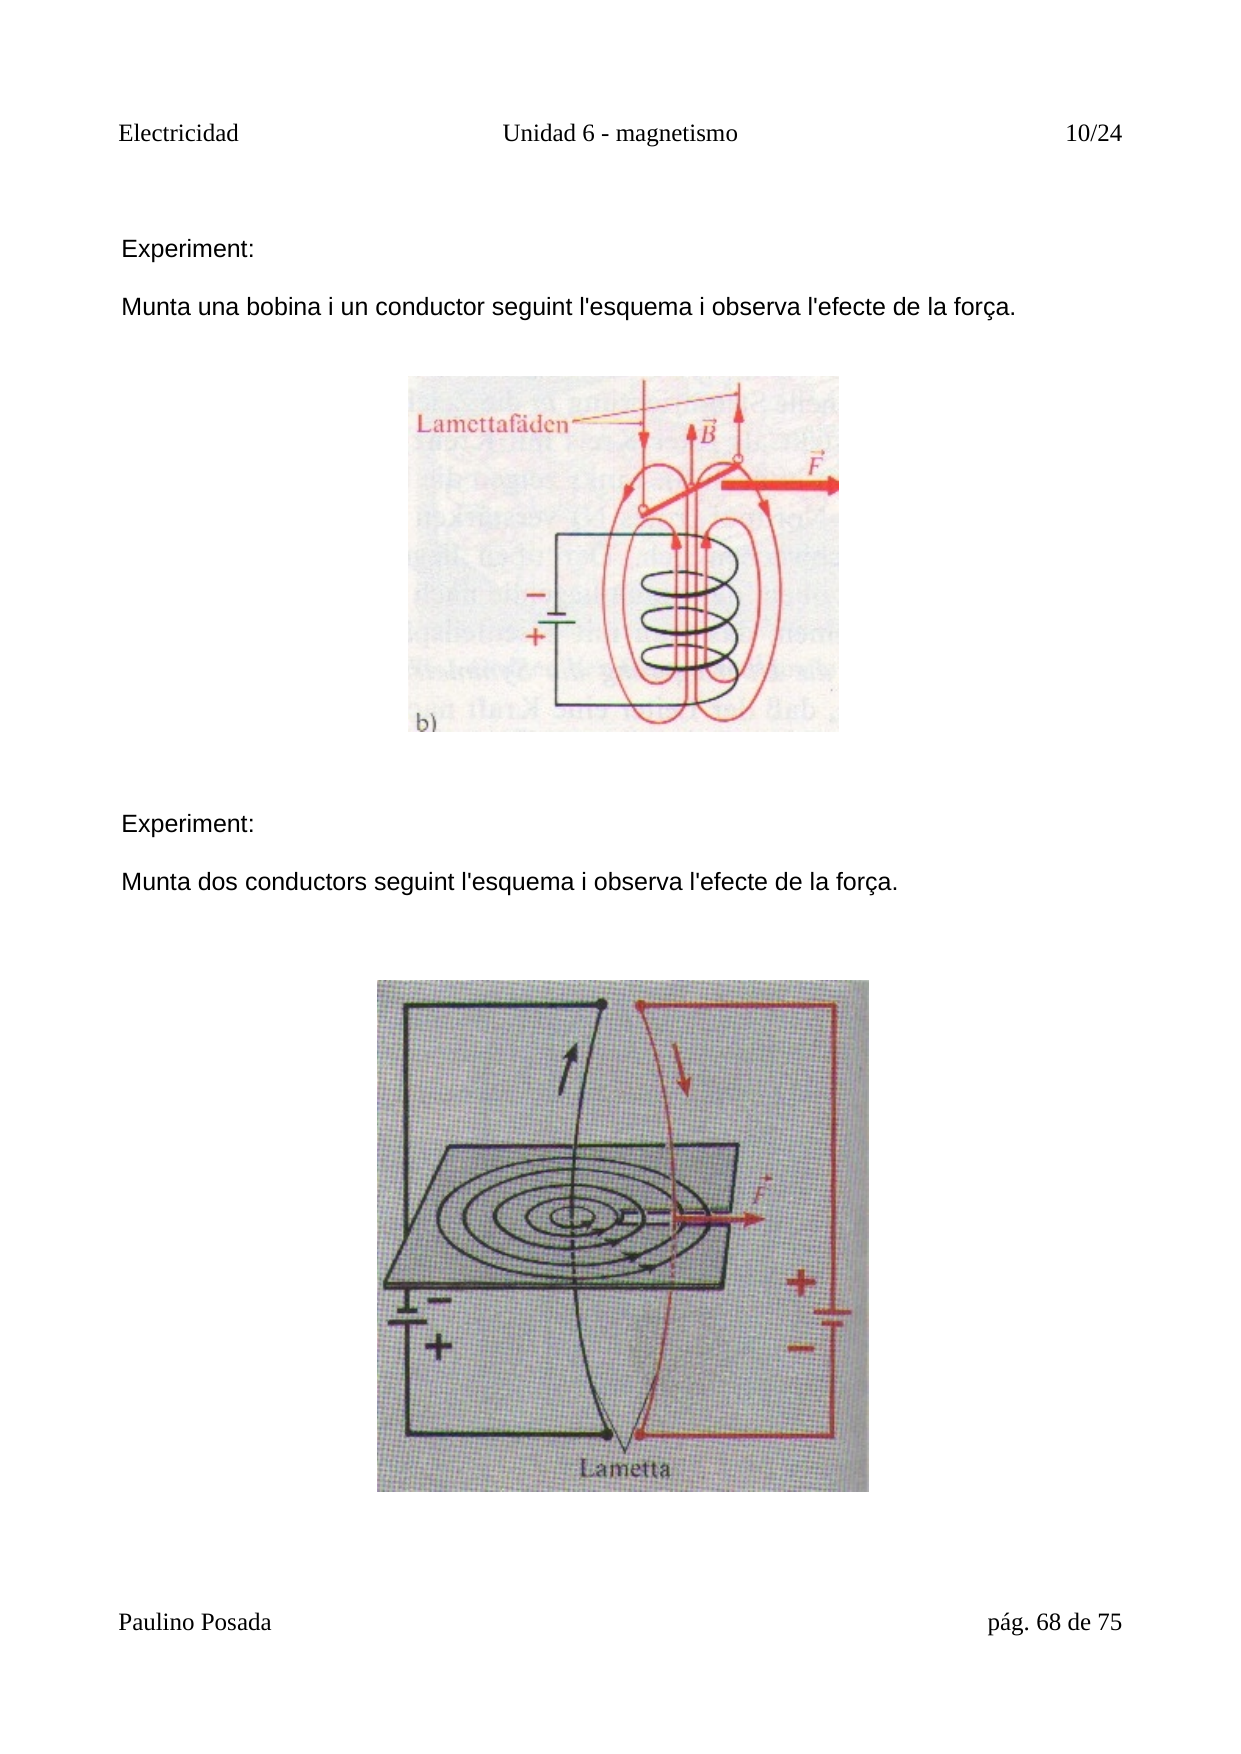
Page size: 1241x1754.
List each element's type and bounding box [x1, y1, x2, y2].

picture [408, 376, 839, 732]
picture [377, 980, 869, 1492]
